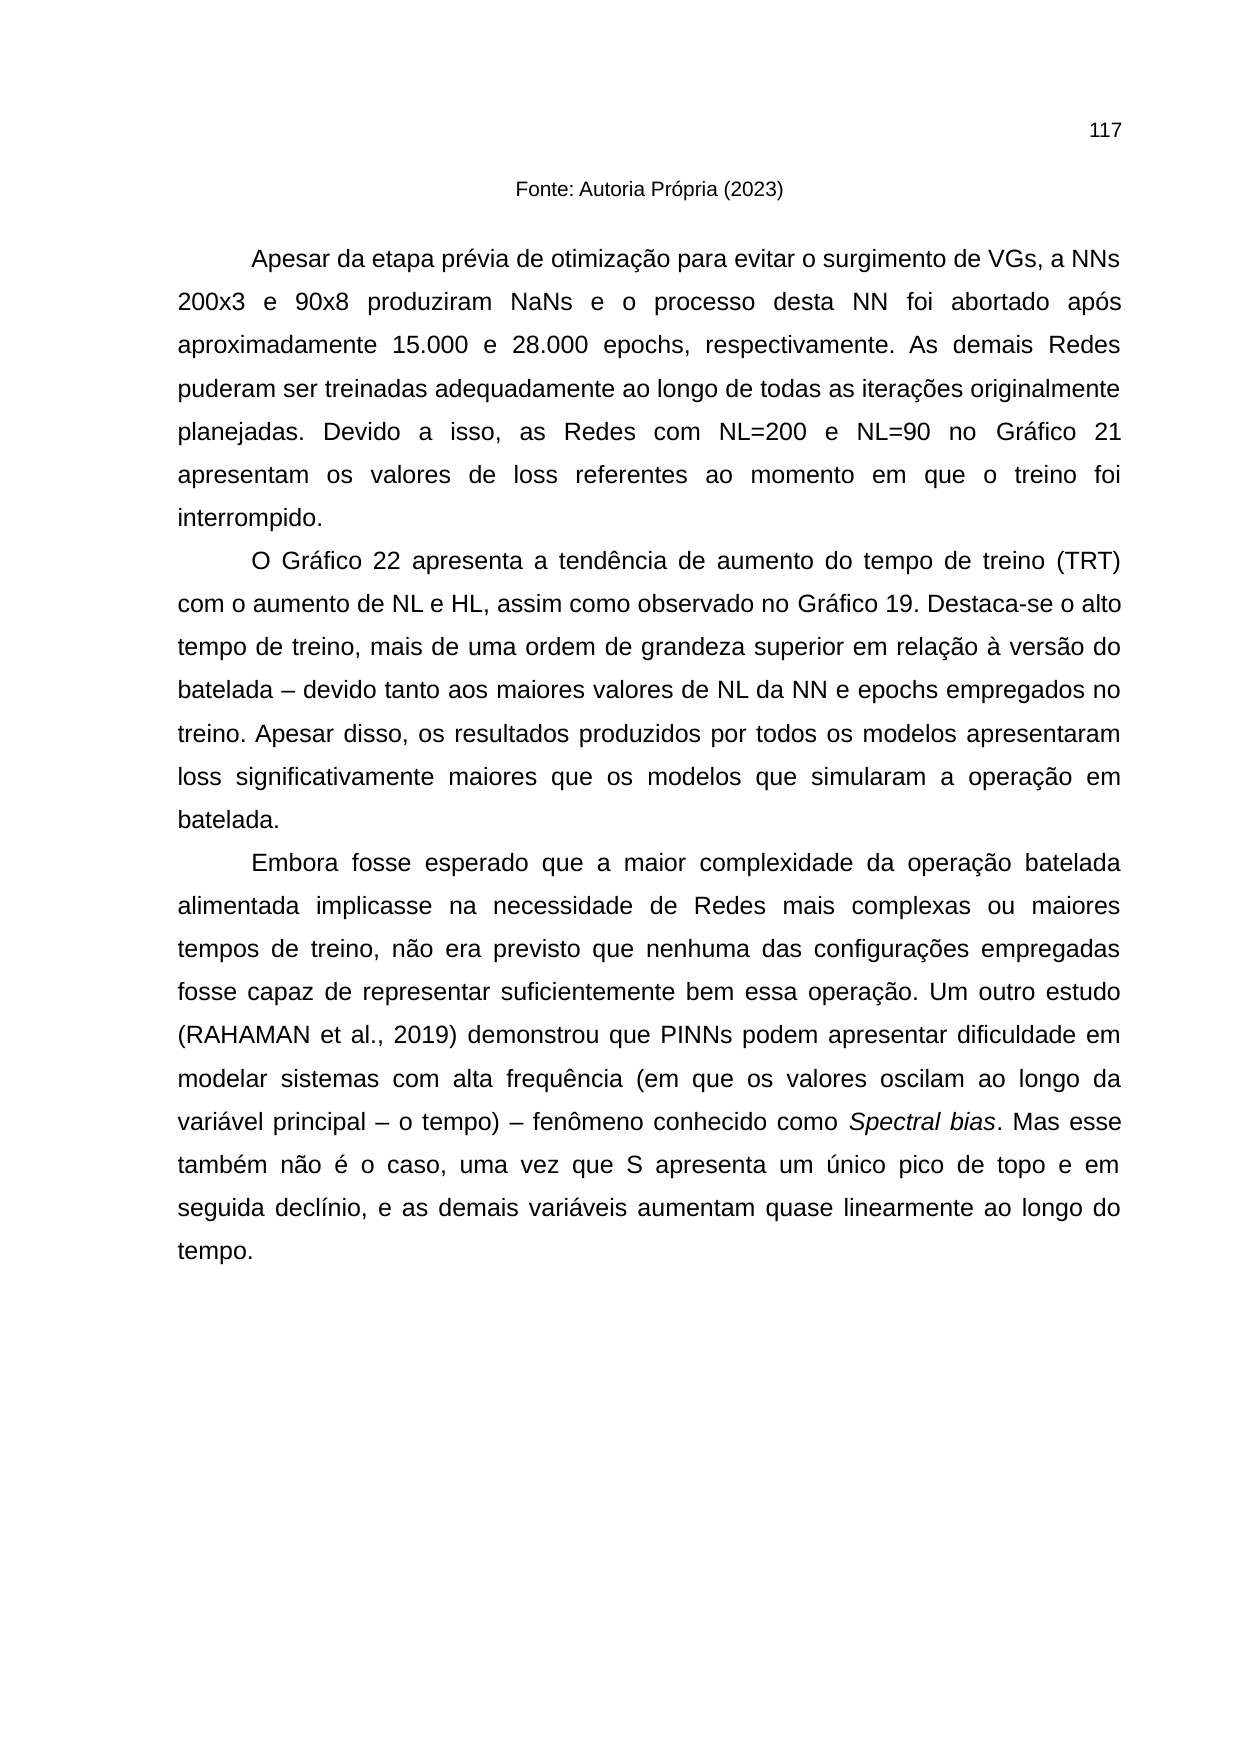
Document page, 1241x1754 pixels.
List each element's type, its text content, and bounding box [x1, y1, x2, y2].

text O Gráfico 22 apresenta a tendência de aumento do tempo de treino (TRT) com o aumento de NL e HL, assim como observado no Gráfico 19. Destaca-se o alto tempo de treino, mais de uma ordem de grandeza superior em relação à versão do batelada – devido tanto aos maiores valores de NL da NN e epochs empregados no treino. Apesar disso, os resultados produzidos por todos os modelos apresentaram loss significativamente maiores que os modelos que simularam a operação em batelada. [177, 546, 1122, 833]
text Embora fosse esperado que a maior complexidade da operação batelada alimentada implicasse na necessidade de Redes mais complexas ou maiores tempos de treino, não era previsto que nenhuma das configurações empregadas fosse capaz de representar suficientemente bem essa operação. Um outro estudo (RAHAMAN et al., 2019) demonstrou que PINNs podem apresentar dificuldade em modelar sistemas com alta frequência (em que os valores oscilam ao longo da variável principal – o tempo) – fenômeno conhecido como Spectral bias. Mas esse também não é o caso, uma vez que S apresenta um único pico de topo e em seguida declínio, e as demais variáveis aumentam quase linearmente ao longo do tempo. [177, 848, 1122, 1265]
text Fonte: Autoria Própria (2023) [177, 177, 1122, 201]
text Apesar da etapa prévia de otimização para evitar o surgimento de VGs, a NNs 200x3 e 90x8 produziram NaNs e o processo desta NN foi abortado após aproximadamente 15.000 e 28.000 epochs, respectivamente. As demais Redes puderam ser treinadas adequadamente ao longo de todas as iterações originalmente planejadas. Devido a isso, as Redes com NL=200 e NL=90 no Gráfico 21 apresentam os valores de loss referentes ao momento em que o treino foi interrompido. [177, 244, 1122, 532]
